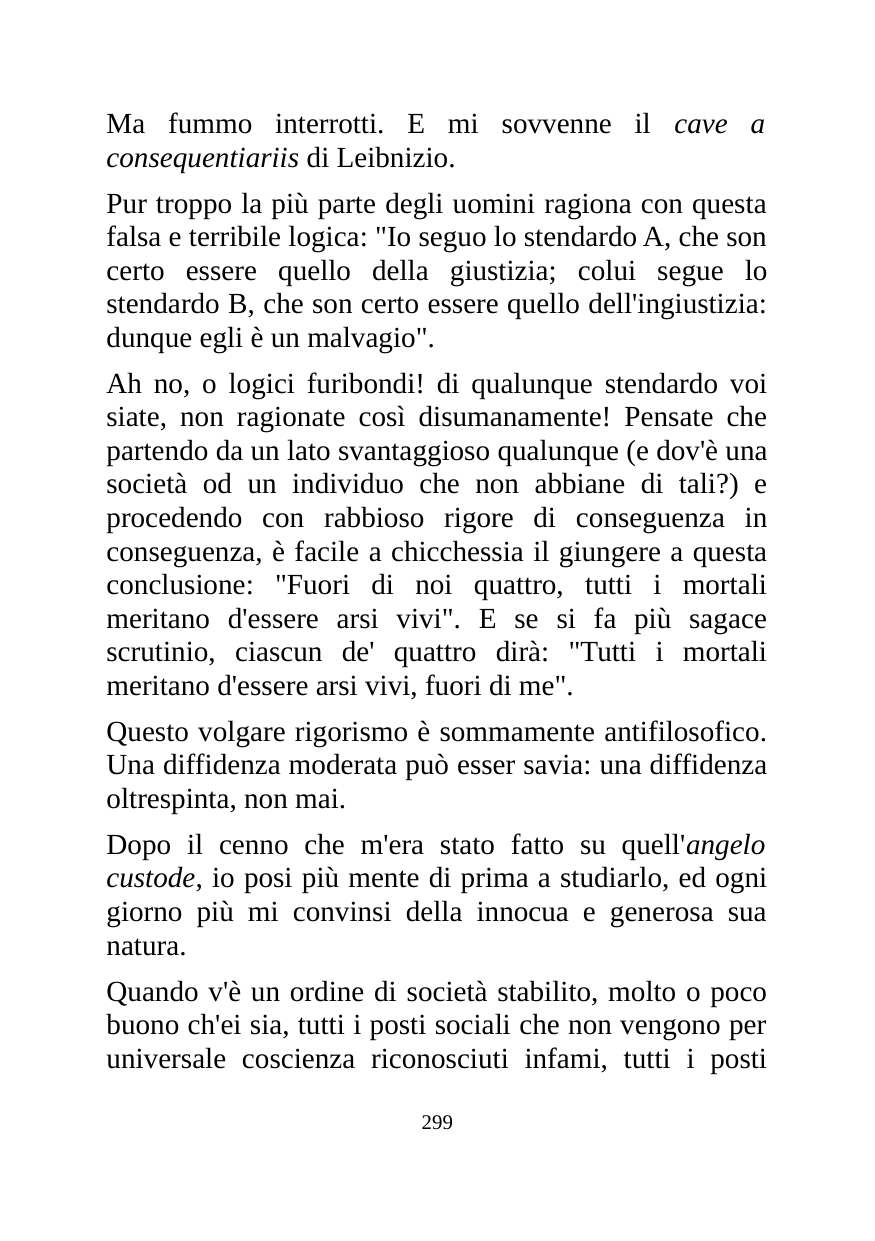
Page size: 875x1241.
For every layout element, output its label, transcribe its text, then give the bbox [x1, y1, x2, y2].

text Ah no, o logici furibondi! di qualunque stendardo voi siate, non ragionate così disumanamente! Pensate che partendo da un lato svantaggioso qualunque (e dov'è una società od un individuo che non abbiane di tali?) e procedendo con rabbioso rigore di conseguenza in conseguenza, è facile a chicchessia il giungere a questa conclusione: "Fuori di noi quattro, tutti i mortali meritano d'essere arsi vivi". E se si fa più sagace scrutinio, ciascun de' quattro dirà: "Tutti i mortali meritano d'essere arsi vivi, fuori di me". [106, 366, 768, 701]
text Questo volgare rigorismo è sommamente antifilosofico. Una diffidenza moderata può esser savia: una diffidenza oltrespinta, non mai. [106, 714, 768, 814]
text Pur troppo la più parte degli uomini ragiona con questa falsa e terribile logica: "Io seguo lo stendardo A, che son certo essere quello della giustizia; colui segue lo stendardo B, che son certo essere quello dell'ingiustizia: dunque egli è un malvagio". [106, 186, 768, 353]
text Ma fummo interrotti. E mi sovvenne il cave a consequentiariis di Leibnizio. [106, 106, 768, 173]
text Quando v'è un ordine di società stabilito, molto o poco buono ch'ei sia, tutti i posti sociali che non vengono per universale coscienza riconosciuti infami, tutti i posti [106, 974, 768, 1074]
text Dopo il cenno che m'era stato fatto su quell'angelo custode, io posi più mente di prima a studiarlo, ed ogni giorno più mi convinsi della innocua e generosa sua natura. [106, 827, 768, 961]
